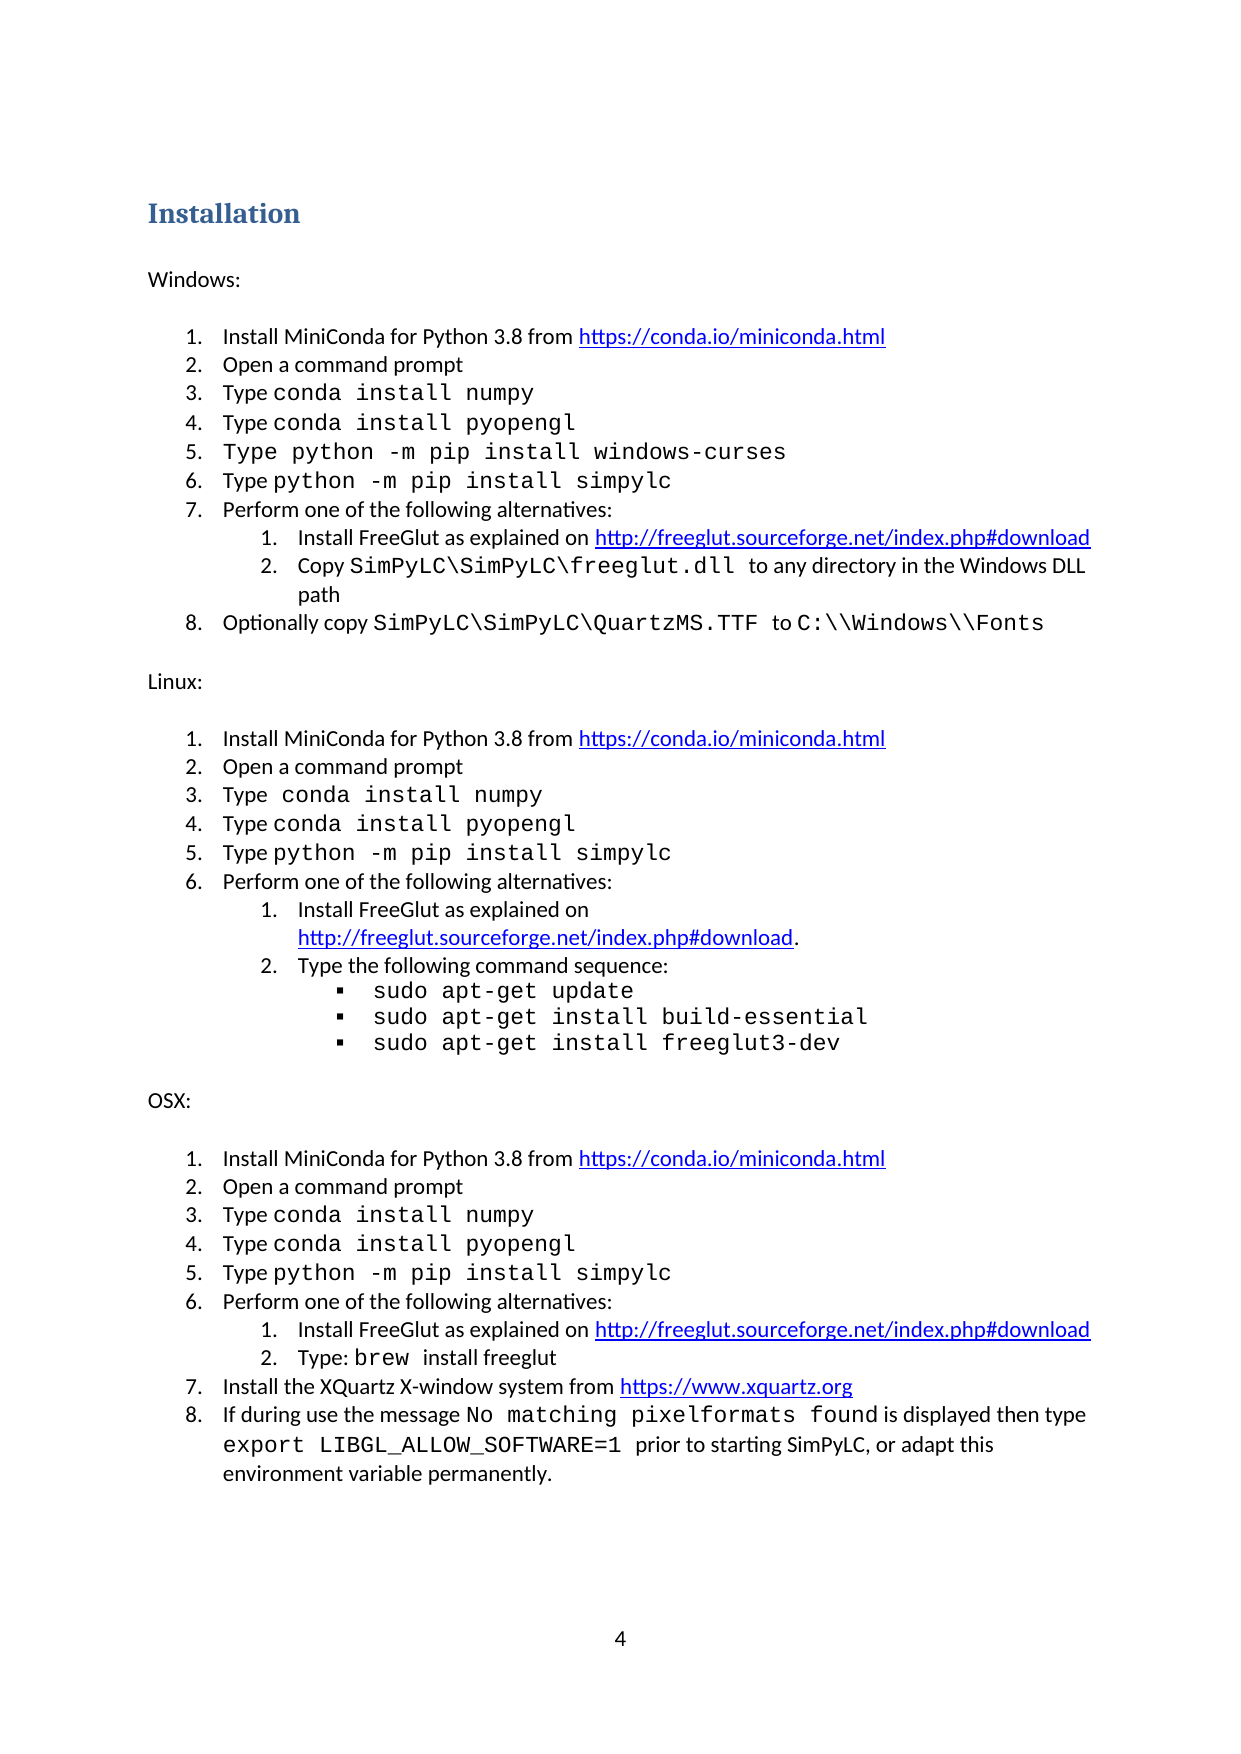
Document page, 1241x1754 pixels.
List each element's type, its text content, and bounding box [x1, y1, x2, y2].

list Open a command prompt [185, 752, 1093, 780]
list Type conda install numpy [185, 1200, 1093, 1229]
list Type conda install pyopengl [185, 408, 1093, 437]
list Type the following command sequence: [260, 952, 1093, 979]
list Perform one of the following alternatives: [185, 867, 1093, 896]
list Open a command prompt [185, 351, 1093, 378]
list Install the XQuartz X-window system from https://www.xquartz.org [185, 1372, 1093, 1401]
list Type: brew install freeglut [260, 1343, 1093, 1372]
list Perform one of the following alternatives: [185, 1287, 1093, 1315]
text Windows: [148, 265, 1093, 293]
list Install MiniConda for Python 3.8 from https://conda.io/miniconda.html [185, 1144, 1093, 1172]
list Type conda install pyopengl [185, 1229, 1093, 1258]
text OSX: [148, 1087, 1093, 1114]
list Type conda install numpy [185, 780, 1093, 809]
list Type python -m pip install simpylc [185, 1258, 1093, 1287]
text Linux: [148, 667, 1093, 695]
list Install MiniConda for Python 3.8 from https://conda.io/miniconda.html [185, 724, 1093, 752]
list Perform one of the following alternatives: [185, 495, 1093, 523]
list sudo apt-get install build-essential [335, 1006, 1093, 1031]
list Type python -m pip install simpylc [185, 466, 1093, 495]
list Open a command prompt [185, 1172, 1093, 1200]
subtitle Installation [148, 198, 1093, 231]
list sudo apt-get update [335, 979, 1093, 1006]
list Install FreeGlut as explained on http://freeglut.sourceforge.net/index.php#download [260, 523, 1093, 551]
list sudo apt-get install freeglut3-dev [335, 1031, 1093, 1057]
list Type conda install numpy [185, 378, 1093, 408]
list Type conda install pyopengl [185, 809, 1093, 838]
list Install FreeGlut as explained on http://freeglut.sourceforge.net/index.php#download [260, 1315, 1093, 1343]
list Optionally copy SimPyLC\SimPyLC\QuartzMS.TTF to C:\\Windows\\Fonts [185, 608, 1093, 638]
list If during use the message No matching pixelformats found is displayed then type export LIBGL_ALLOW_SOFTWARE=1 prior to starting SimPyLC, or adapt this environment variable permanently. [185, 1401, 1093, 1487]
list Type python -m pip install windows-curses [185, 437, 1093, 466]
list Install FreeGlut as explained on http://freeglut.sourceforge.net/index.php#download. [260, 896, 1093, 952]
list Type python -m pip install simpylc [185, 838, 1093, 867]
list Install MiniConda for Python 3.8 from https://conda.io/miniconda.html [185, 322, 1093, 351]
list Copy SimPyLC\SimPyLC\freeglut.dll to any directory in the Windows DLL path [260, 551, 1093, 608]
